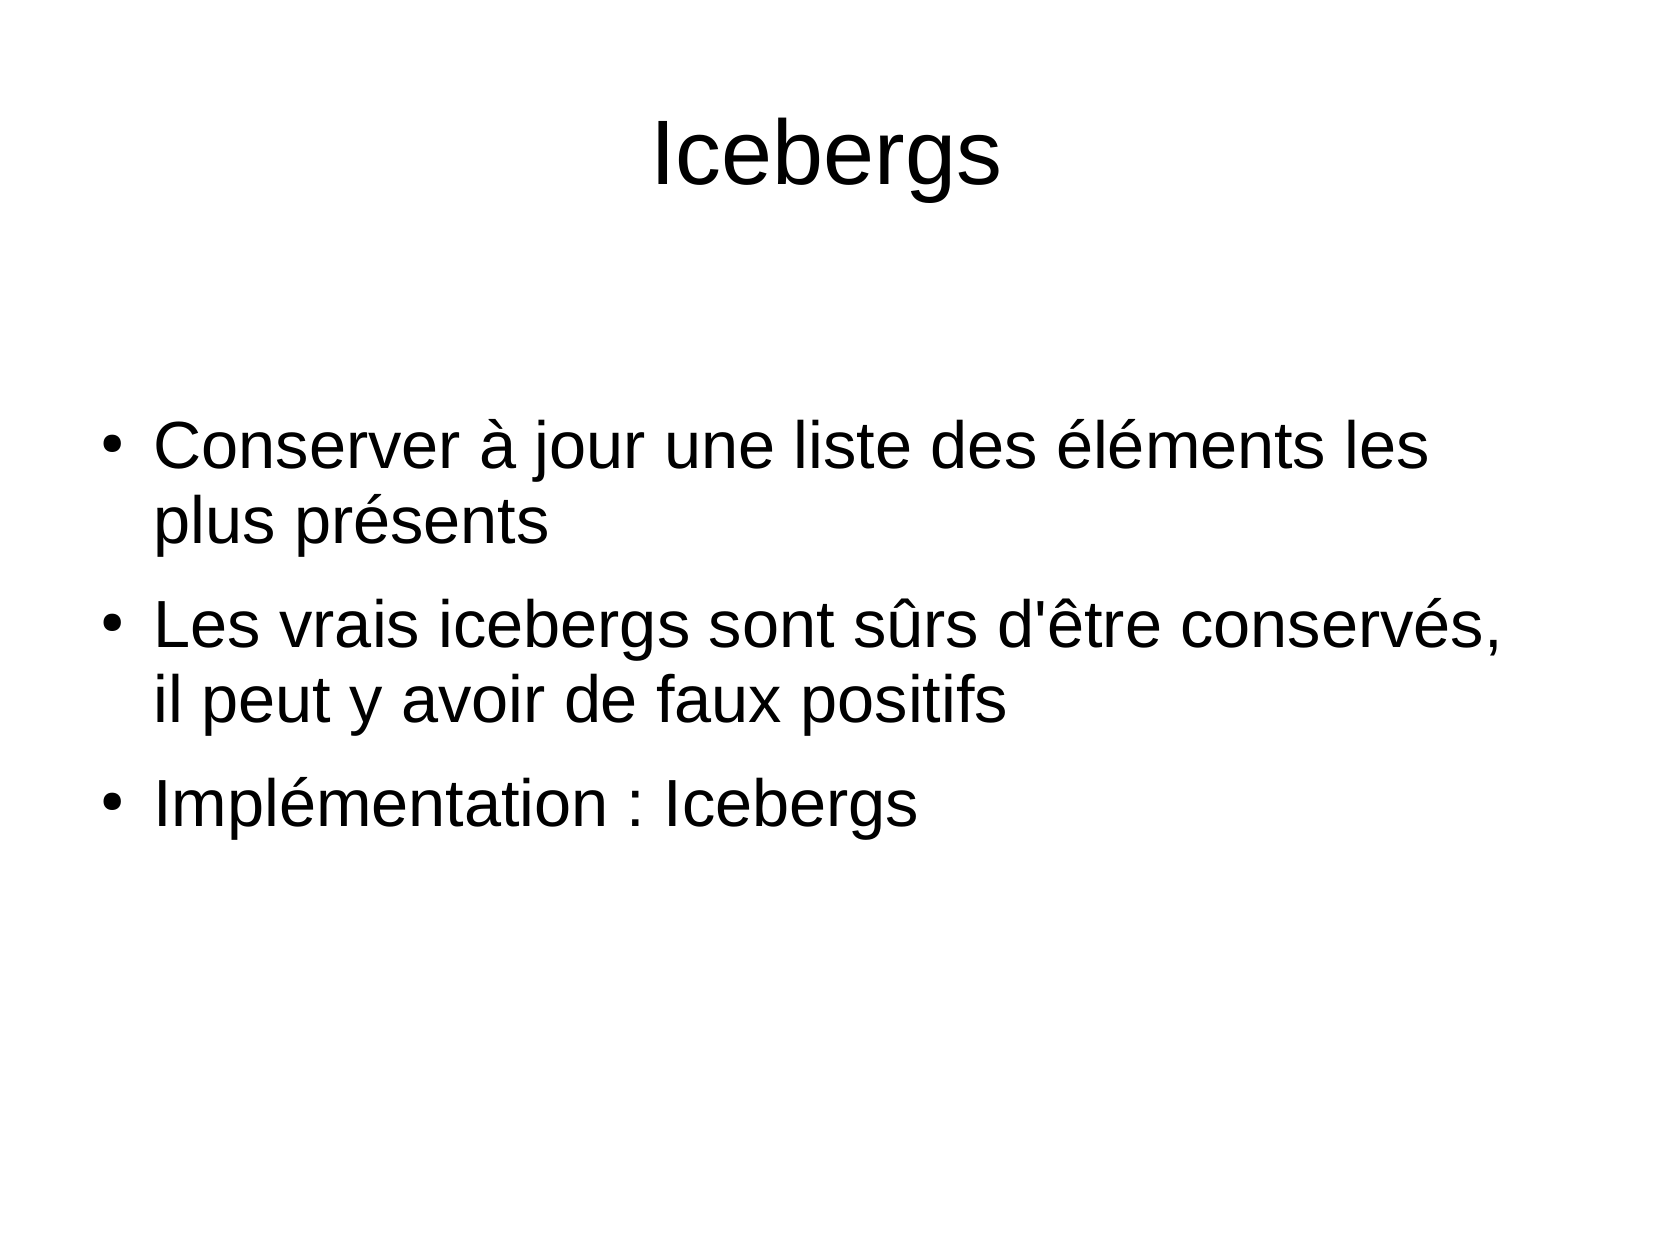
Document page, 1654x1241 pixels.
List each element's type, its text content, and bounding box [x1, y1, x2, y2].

list Conserver à jour une liste des éléments les plus présents Les vrais icebergs sont sûrs d'être conservés, il peut y avoir de faux positifs Implémentation : Icebergs [82, 408, 1538, 1128]
title Icebergs [82, 49, 1571, 257]
